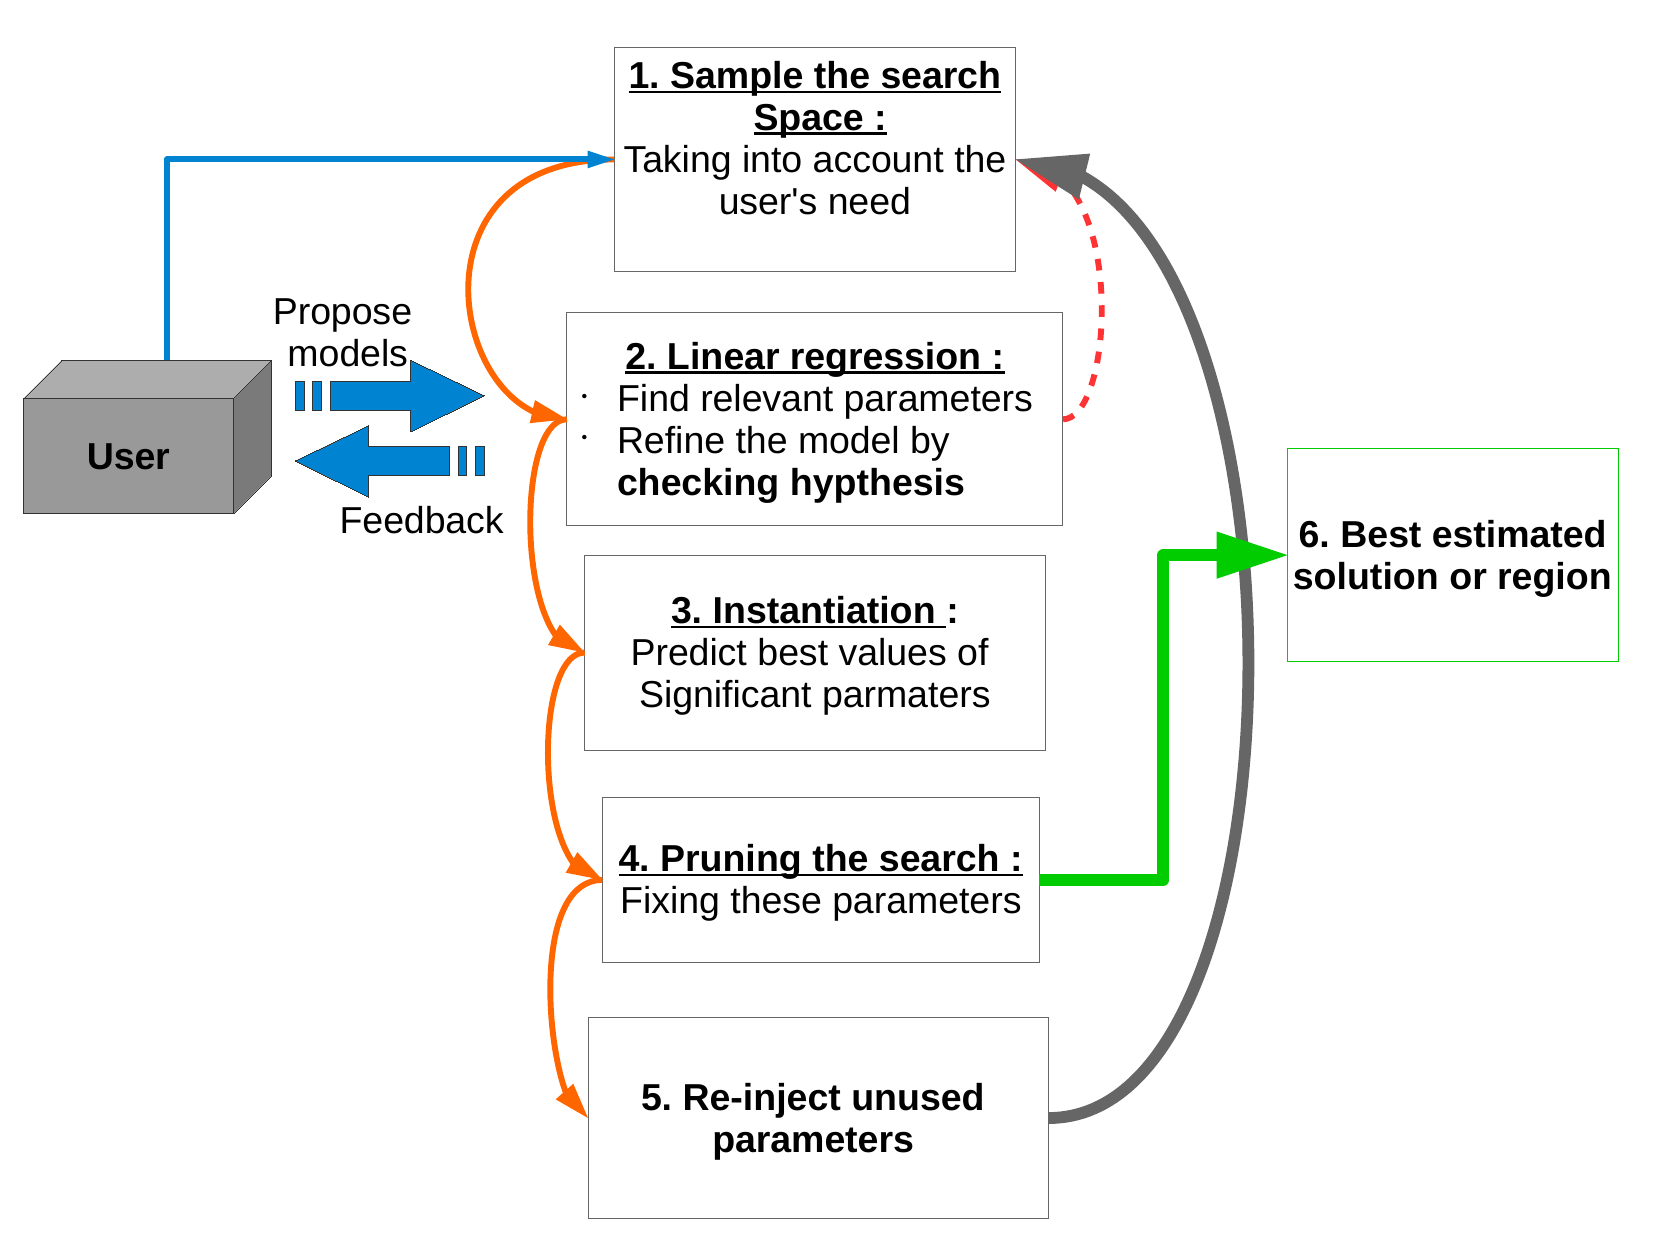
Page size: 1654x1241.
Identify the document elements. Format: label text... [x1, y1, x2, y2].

text_box 4. Pruning the search : Fixing these parameters [602, 797, 1040, 963]
text_box [475, 446, 485, 476]
text_box [330, 378, 485, 432]
text_box 1. Sample the search Space : Taking into account the user's need [614, 47, 1016, 272]
text_box Feedback [324, 492, 562, 550]
text_box 6. Best estimated solution or region [1287, 448, 1619, 662]
text_box 2. Linear regression : Find relevant parameters Refine the model by checking hypthesis [566, 312, 1063, 526]
text_box Propose models [236, 283, 449, 383]
text_box User [23, 399, 233, 514]
text_box [295, 383, 305, 411]
text_box [458, 446, 467, 476]
text_box 5. Re-inject unused parameters [588, 1017, 1049, 1219]
text_box [312, 383, 322, 411]
text_box [295, 425, 450, 492]
text_box 3. Instantiation : Predict best values of Significant parmaters [584, 555, 1046, 751]
